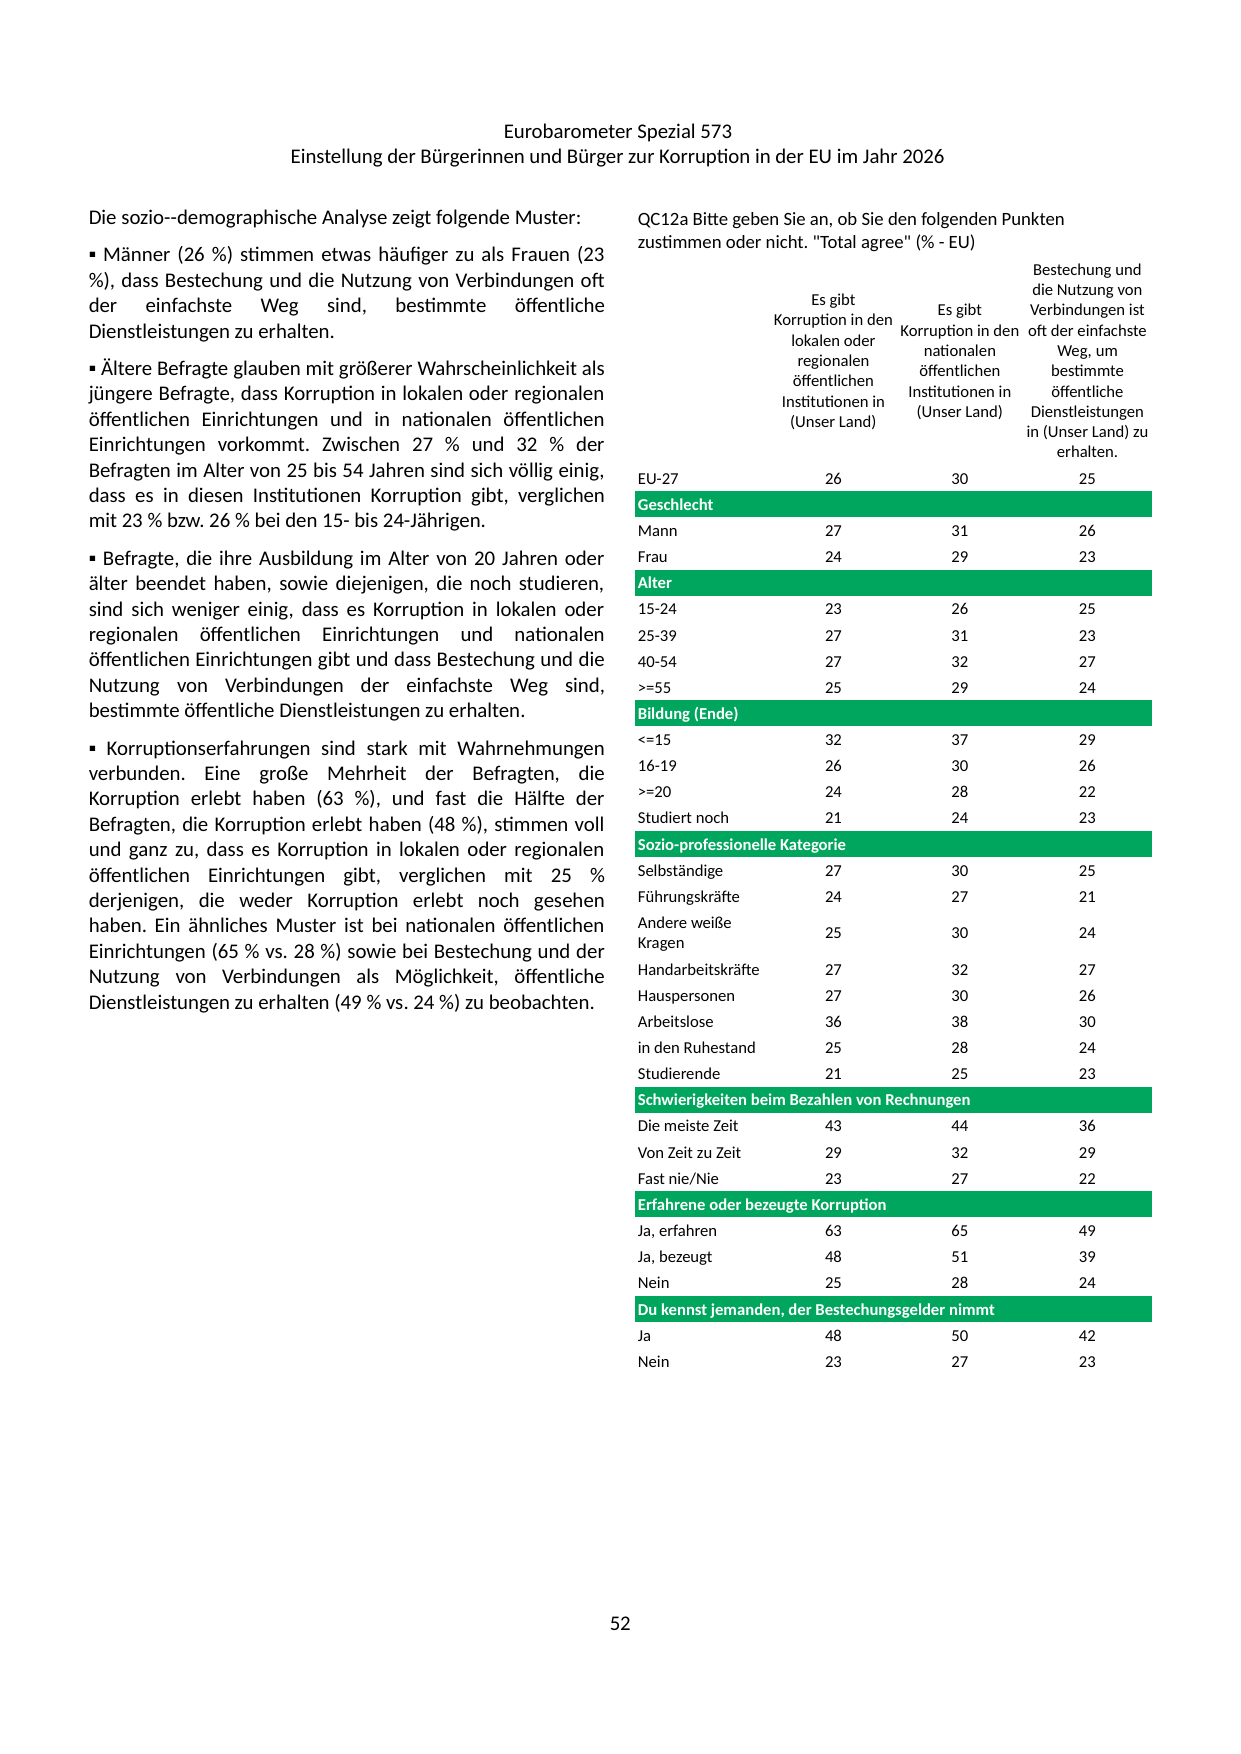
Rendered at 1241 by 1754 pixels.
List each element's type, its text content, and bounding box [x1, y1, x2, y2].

table_cell [635, 256, 770, 465]
table_cell in den Ruhestand [635, 1034, 770, 1061]
table_cell 29 [896, 544, 1023, 569]
table_cell 30 [896, 465, 1023, 491]
table_cell 30 [896, 910, 1023, 956]
table_cell Bestechung und die Nutzung von Verbindungen ist oft der einfachste Weg, um bestimmte öffentliche Dienstleistungen in (Unser Land) zu erhalten. [1023, 256, 1152, 465]
table_cell 23 [770, 1165, 896, 1191]
table_cell >=55 [635, 674, 770, 700]
table_cell 31 [896, 622, 1023, 648]
table_cell 25 [770, 674, 896, 700]
table_cell Studiert noch [635, 805, 770, 831]
table_cell 23 [770, 1348, 896, 1374]
table_cell Mann [635, 517, 770, 543]
table_cell 26 [770, 465, 896, 491]
table_cell 22 [1023, 779, 1152, 805]
table_cell 32 [896, 648, 1023, 674]
table_cell 48 [770, 1322, 896, 1348]
table_cell 27 [770, 517, 896, 543]
table_cell 37 [896, 726, 1023, 753]
table_cell 24 [770, 883, 896, 909]
table_cell 21 [770, 805, 896, 831]
table_cell 27 [1023, 956, 1152, 982]
table_cell 43 [770, 1113, 896, 1139]
table_cell 25-39 [635, 622, 770, 648]
table_cell Hauspersonen [635, 982, 770, 1008]
table_cell 27 [1023, 648, 1152, 674]
table_cell Ja, bezeugt [635, 1244, 770, 1270]
table_cell 16-19 [635, 753, 770, 779]
table_cell 24 [1023, 1270, 1152, 1296]
table_cell 26 [896, 596, 1023, 622]
table_cell 42 [1023, 1322, 1152, 1348]
table_cell 28 [896, 1034, 1023, 1061]
table_cell Geschlecht [635, 491, 1152, 517]
table_cell 23 [770, 596, 896, 622]
table_cell 26 [1023, 753, 1152, 779]
table_cell 23 [1023, 1348, 1152, 1374]
table_cell 24 [770, 544, 896, 569]
table_cell Frau [635, 544, 770, 569]
table_cell 32 [770, 726, 896, 753]
table_cell 38 [896, 1008, 1023, 1034]
table_cell Ja [635, 1322, 770, 1348]
table_cell <=15 [635, 726, 770, 753]
table_cell Von Zeit zu Zeit [635, 1139, 770, 1165]
table_cell Andere weiße Kragen [635, 910, 770, 956]
table_cell Nein [635, 1270, 770, 1296]
table_cell 30 [1023, 1008, 1152, 1034]
table_cell 27 [770, 857, 896, 883]
text ▪ Ältere Befragte glauben mit größerer Wahrscheinlichkeit als jüngere Befragte, dass Korruption in lokalen oder regionalen öffentlichen Einrichtungen und in nationalen öffentlichen Einrichtungen vorkommt. Zwischen 27 % und 32 % der Befragten im Alter von 25 bis 54 Jahren sind sich völlig einig, dass es in diesen Institutionen Korruption gibt, verglichen mit 23 % bzw. 26 % bei den 15- bis 24-Jährigen. [88, 355, 605, 533]
table_cell 29 [1023, 1139, 1152, 1165]
table_cell Führungskräfte [635, 883, 770, 909]
table_cell 26 [770, 753, 896, 779]
table_cell 32 [896, 1139, 1023, 1165]
table_cell Schwierigkeiten beim Bezahlen von Rechnungen [635, 1087, 1152, 1113]
table_cell 48 [770, 1244, 896, 1270]
table_cell 25 [1023, 857, 1152, 883]
table_cell 21 [770, 1061, 896, 1087]
table_cell 40-54 [635, 648, 770, 674]
table_cell Die meiste Zeit [635, 1113, 770, 1139]
table_cell Arbeitslose [635, 1008, 770, 1034]
table_cell 26 [1023, 982, 1152, 1008]
table_cell 23 [1023, 544, 1152, 569]
text ▪ Männer (26 %) stimmen etwas häufiger zu als Frauen (23 %), dass Bestechung und die Nutzung von Verbindungen oft der einfachste Weg sind, bestimmte öffentliche Dienstleistungen zu erhalten. [88, 242, 605, 343]
table_cell Es gibt Korruption in den lokalen oder regionalen öffentlichen Institutionen in (Unser Land) [770, 256, 896, 465]
table_cell 29 [896, 674, 1023, 700]
table_cell 39 [1023, 1244, 1152, 1270]
table_cell 44 [896, 1113, 1023, 1139]
table_cell 25 [896, 1061, 1023, 1087]
table_cell Fast nie/Nie [635, 1165, 770, 1191]
table_cell Es gibt Korruption in den nationalen öffentlichen Institutionen in (Unser Land) [896, 256, 1023, 465]
table_cell 27 [896, 1165, 1023, 1191]
table_cell 27 [770, 648, 896, 674]
table_cell 25 [770, 910, 896, 956]
table_cell 25 [1023, 465, 1152, 491]
table_cell 23 [1023, 622, 1152, 648]
table_cell 27 [770, 982, 896, 1008]
table_cell Studierende [635, 1061, 770, 1087]
table_cell 25 [1023, 596, 1152, 622]
table_cell 51 [896, 1244, 1023, 1270]
table_cell 27 [896, 1348, 1023, 1374]
text ▪ Befragte, die ihre Ausbildung im Alter von 20 Jahren oder älter beendet haben, sowie diejenigen, die noch studieren, sind sich weniger einig, dass es Korruption in lokalen oder regionalen öffentlichen Einrichtungen und nationalen öffentlichen Einrichtungen gibt und dass Bestechung und die Nutzung von Verbindungen der einfachste Weg sind, bestimmte öffentliche Dienstleistungen zu erhalten. [88, 545, 605, 723]
table_cell 32 [896, 956, 1023, 982]
table_cell Ja, erfahren [635, 1218, 770, 1243]
table_cell EU-27 [635, 465, 770, 491]
table_cell 24 [1023, 910, 1152, 956]
table_cell 49 [1023, 1218, 1152, 1243]
table_cell 30 [896, 982, 1023, 1008]
table_cell 23 [1023, 805, 1152, 831]
table_header QC12a Bitte geben Sie an, ob Sie den folgenden Punkten zustimmen oder nicht. "Total agree" (% - EU) [635, 204, 1152, 256]
table_cell 30 [896, 753, 1023, 779]
table_cell 23 [1023, 1061, 1152, 1087]
table_cell 36 [770, 1008, 896, 1034]
table_cell 31 [896, 517, 1023, 543]
table_cell 27 [770, 622, 896, 648]
table_cell 36 [1023, 1113, 1152, 1139]
table_cell 24 [1023, 674, 1152, 700]
table_cell 21 [1023, 883, 1152, 909]
table_cell Bildung (Ende) [635, 700, 1152, 726]
table_cell 24 [770, 779, 896, 805]
table_cell 29 [1023, 726, 1152, 753]
table_cell 24 [896, 805, 1023, 831]
table_cell 63 [770, 1218, 896, 1243]
table_cell 22 [1023, 1165, 1152, 1191]
table_cell Du kennst jemanden, der Bestechungsgelder nimmt [635, 1296, 1152, 1322]
table_cell Nein [635, 1348, 770, 1374]
table_cell Handarbeitskräfte [635, 956, 770, 982]
table_cell 30 [896, 857, 1023, 883]
table_cell >=20 [635, 779, 770, 805]
table_cell 25 [770, 1270, 896, 1296]
table_cell 50 [896, 1322, 1023, 1348]
table_cell 24 [1023, 1034, 1152, 1061]
table_cell Selbständige [635, 857, 770, 883]
table_cell 27 [770, 956, 896, 982]
table_cell 15-24 [635, 596, 770, 622]
text ▪ Korruptionserfahrungen sind stark mit Wahrnehmungen verbunden. Eine große Mehrheit der Befragten, die Korruption erlebt haben (63 %), und fast die Hälfte der Befragten, die Korruption erlebt haben (48 %), stimmen voll und ganz zu, dass es Korruption in lokalen oder regionalen öffentlichen Einrichtungen gibt, verglichen mit 25 % derjenigen, die weder Korruption erlebt noch gesehen haben. Ein ähnliches Muster ist bei nationalen öffentlichen Einrichtungen (65 % vs. 28 %) sowie bei Bestechung und der Nutzung von Verbindungen als Möglichkeit, öffentliche Dienstleistungen zu erhalten (49 % vs. 24 %) zu beobachten. [88, 735, 605, 1014]
table_cell 28 [896, 779, 1023, 805]
table_cell 27 [896, 883, 1023, 909]
table_cell Sozio-professionelle Kategorie [635, 831, 1152, 857]
table_cell 29 [770, 1139, 896, 1165]
table_cell 26 [1023, 517, 1152, 543]
text Die sozio-‑demographische Analyse zeigt folgende Muster: [88, 204, 605, 230]
table_cell 25 [770, 1034, 896, 1061]
table_cell 28 [896, 1270, 1023, 1296]
table_cell 65 [896, 1218, 1023, 1243]
table_cell Alter [635, 570, 1152, 596]
table_cell Erfahrene oder bezeugte Korruption [635, 1191, 1152, 1217]
